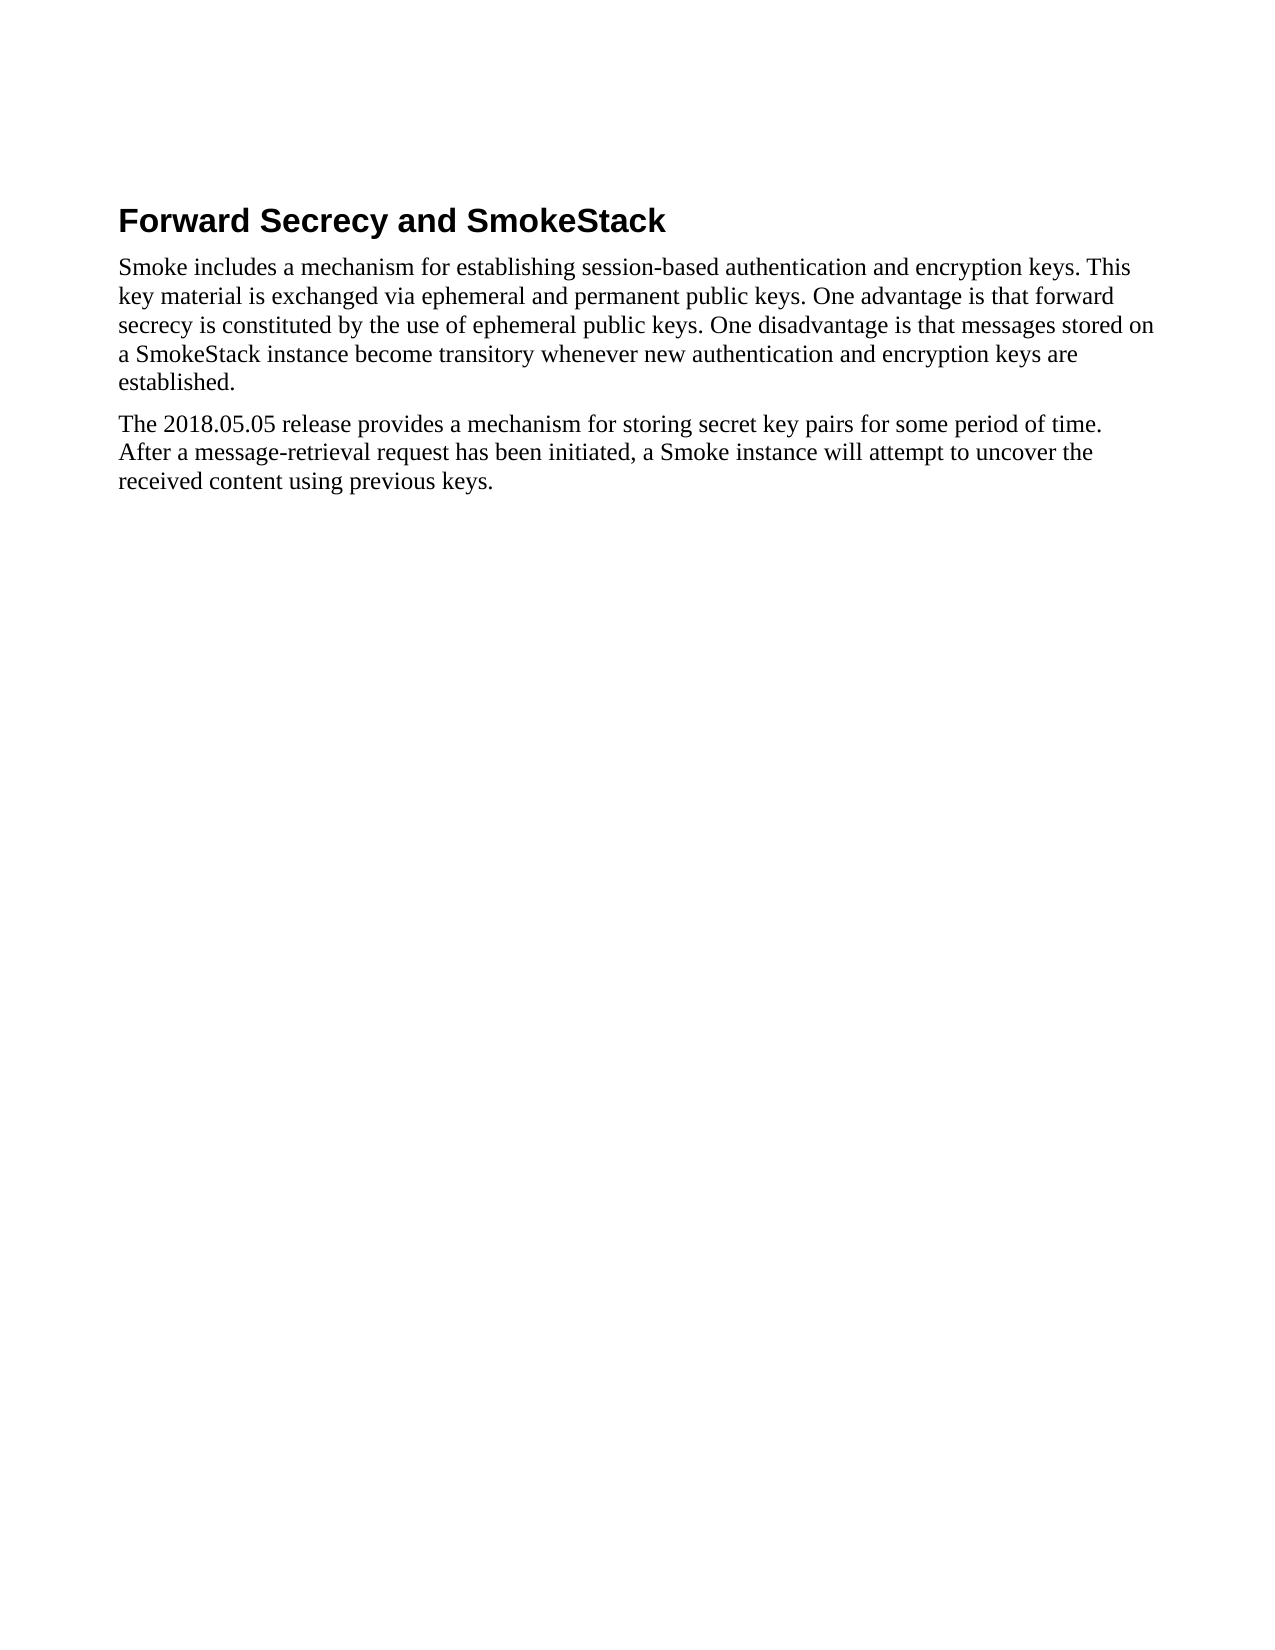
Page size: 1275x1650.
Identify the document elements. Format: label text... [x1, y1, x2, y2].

text The 2018.05.05 release provides a mechanism for storing secret key pairs for some period of time. After a message-retrieval request has been initiated, a Smoke instance will attempt to uncover the received content using previous keys. [118, 409, 1157, 495]
subtitle Forward Secrecy and SmokeStack [118, 201, 1157, 240]
text Smoke includes a mechanism for establishing session-based authentication and encryption keys. This key material is exchanged via ephemeral and permanent public keys. One advantage is that forward secrecy is constituted by the use of ephemeral public keys. One disadvantage is that messages stored on a SmokeStack instance become transitory whenever new authentication and encryption keys are established. [118, 252, 1157, 396]
